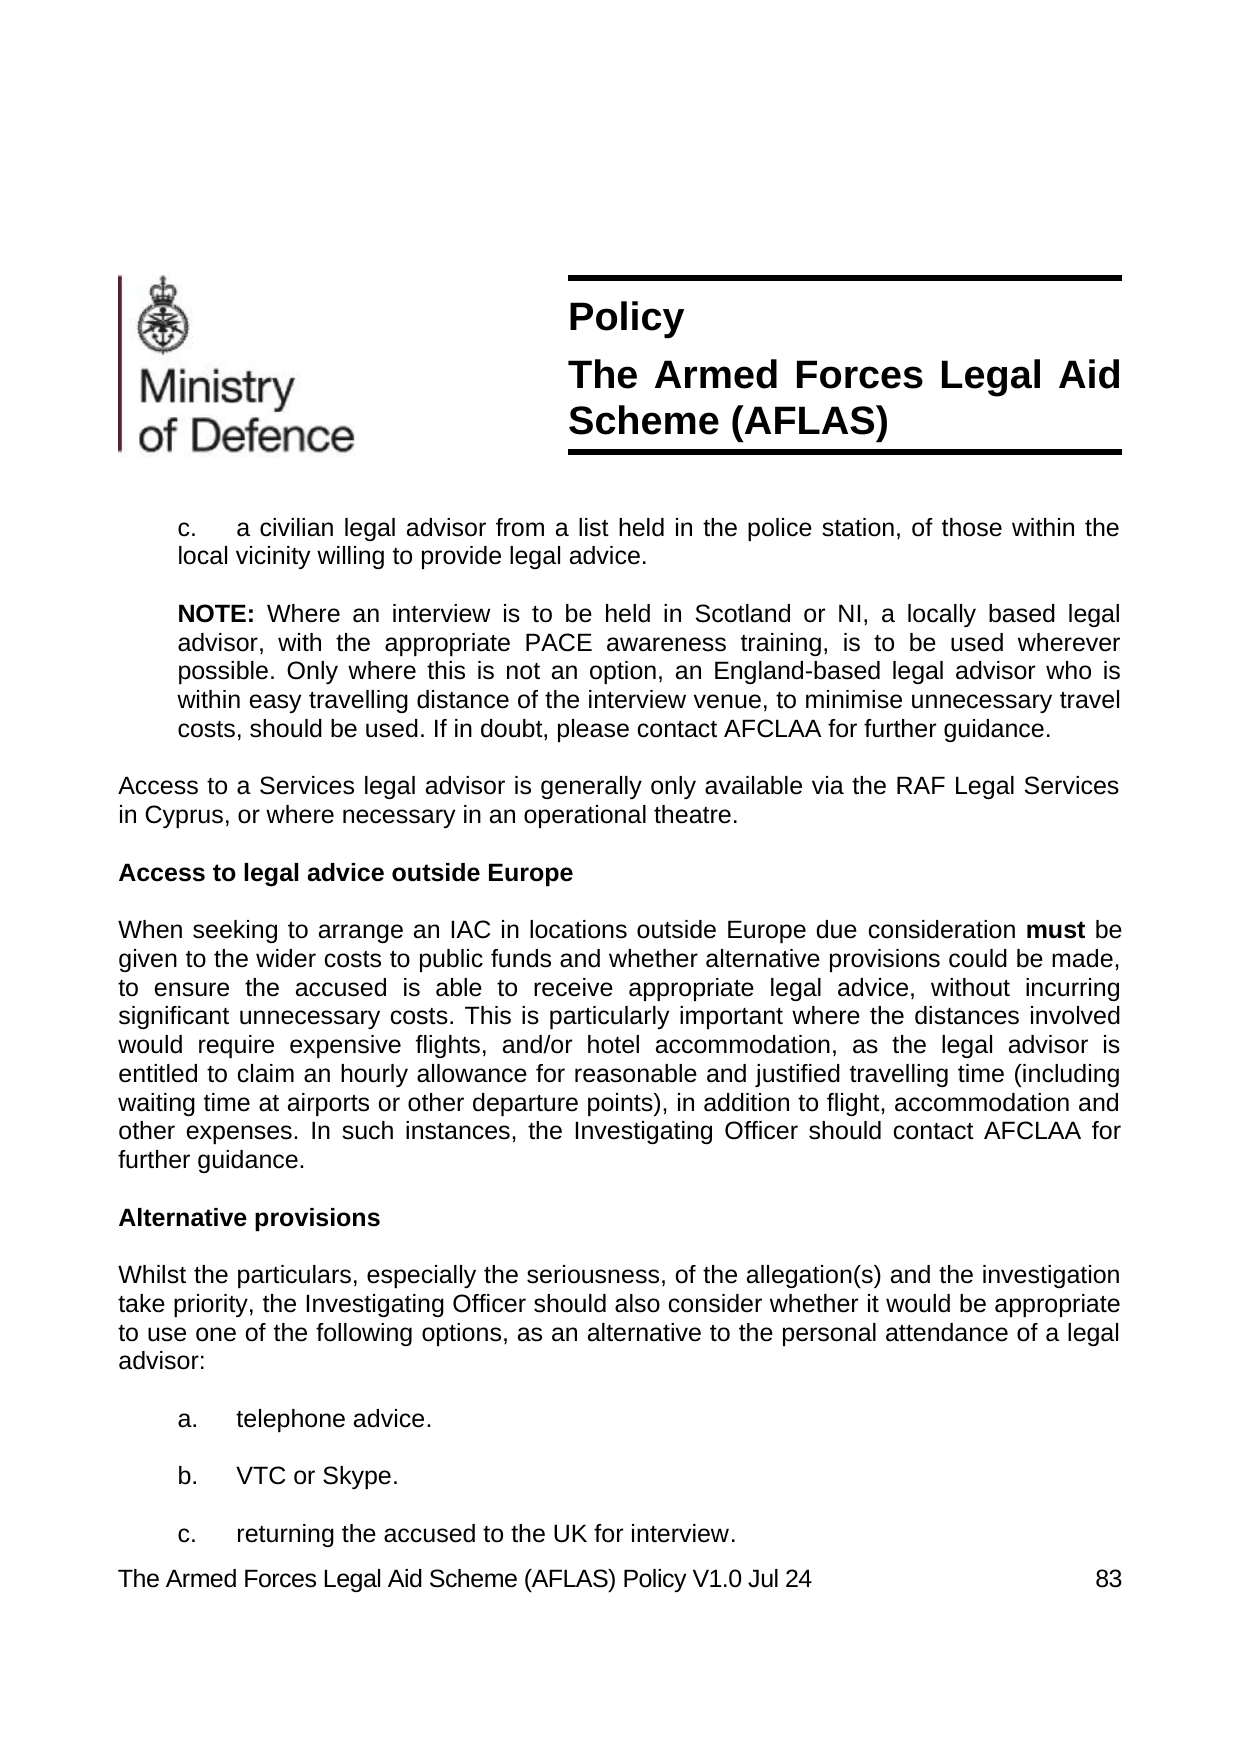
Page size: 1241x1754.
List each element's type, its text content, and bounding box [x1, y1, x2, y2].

list returning the accused to the UK for interview. [177, 1519, 1122, 1547]
list Access to a Services legal advisor is generally only available via the RAF Legal Services in Cyprus, or where necessary in an operational theatre. [118, 771, 1122, 829]
subtitle Alternative provisions [118, 1202, 1122, 1231]
list NOTE: Where an interview is to be held in Scotland or NI, a locally based legal advisor, with the appropriate PACE awareness training, is to be used wherever possible. Only where this is not an option, an England-based legal advisor who is within easy travelling distance of the interview venue, to minimise unnecessary travel costs, should be used. If in doubt, please contact AFCLAA for further guidance. [177, 599, 1122, 742]
list telephone advice. [177, 1404, 1122, 1432]
list a civilian legal advisor from a list held in the police station, of those within the local vicinity willing to provide legal advice. [177, 512, 1122, 570]
subtitle Access to legal advice outside Europe [118, 857, 1122, 886]
text Whilst the particulars, especially the seriousness, of the allegation(s) and the investigation take priority, the Investigating Officer should also consider whether it would be appropriate to use one of the following options, as an alternative to the personal attendance of a legal advisor: [118, 1260, 1122, 1375]
text When seeking to arrange an IAC in locations outside Europe due consideration must be given to the wider costs to public funds and whether alternative provisions could be made, to ensure the accused is able to receive appropriate legal advice, without incurring significant unnecessary costs. This is particularly important where the distances involved would require expensive flights, and/or hotel accommodation, as the legal advisor is entitled to claim an hourly allowance for reasonable and justified travelling time (including waiting time at airports or other departure points), in addition to flight, accommodation and other expenses. In such instances, the Investigating Officer should contact AFCLAA for further guidance. [118, 915, 1122, 1174]
list VTC or Skype. [177, 1461, 1122, 1490]
